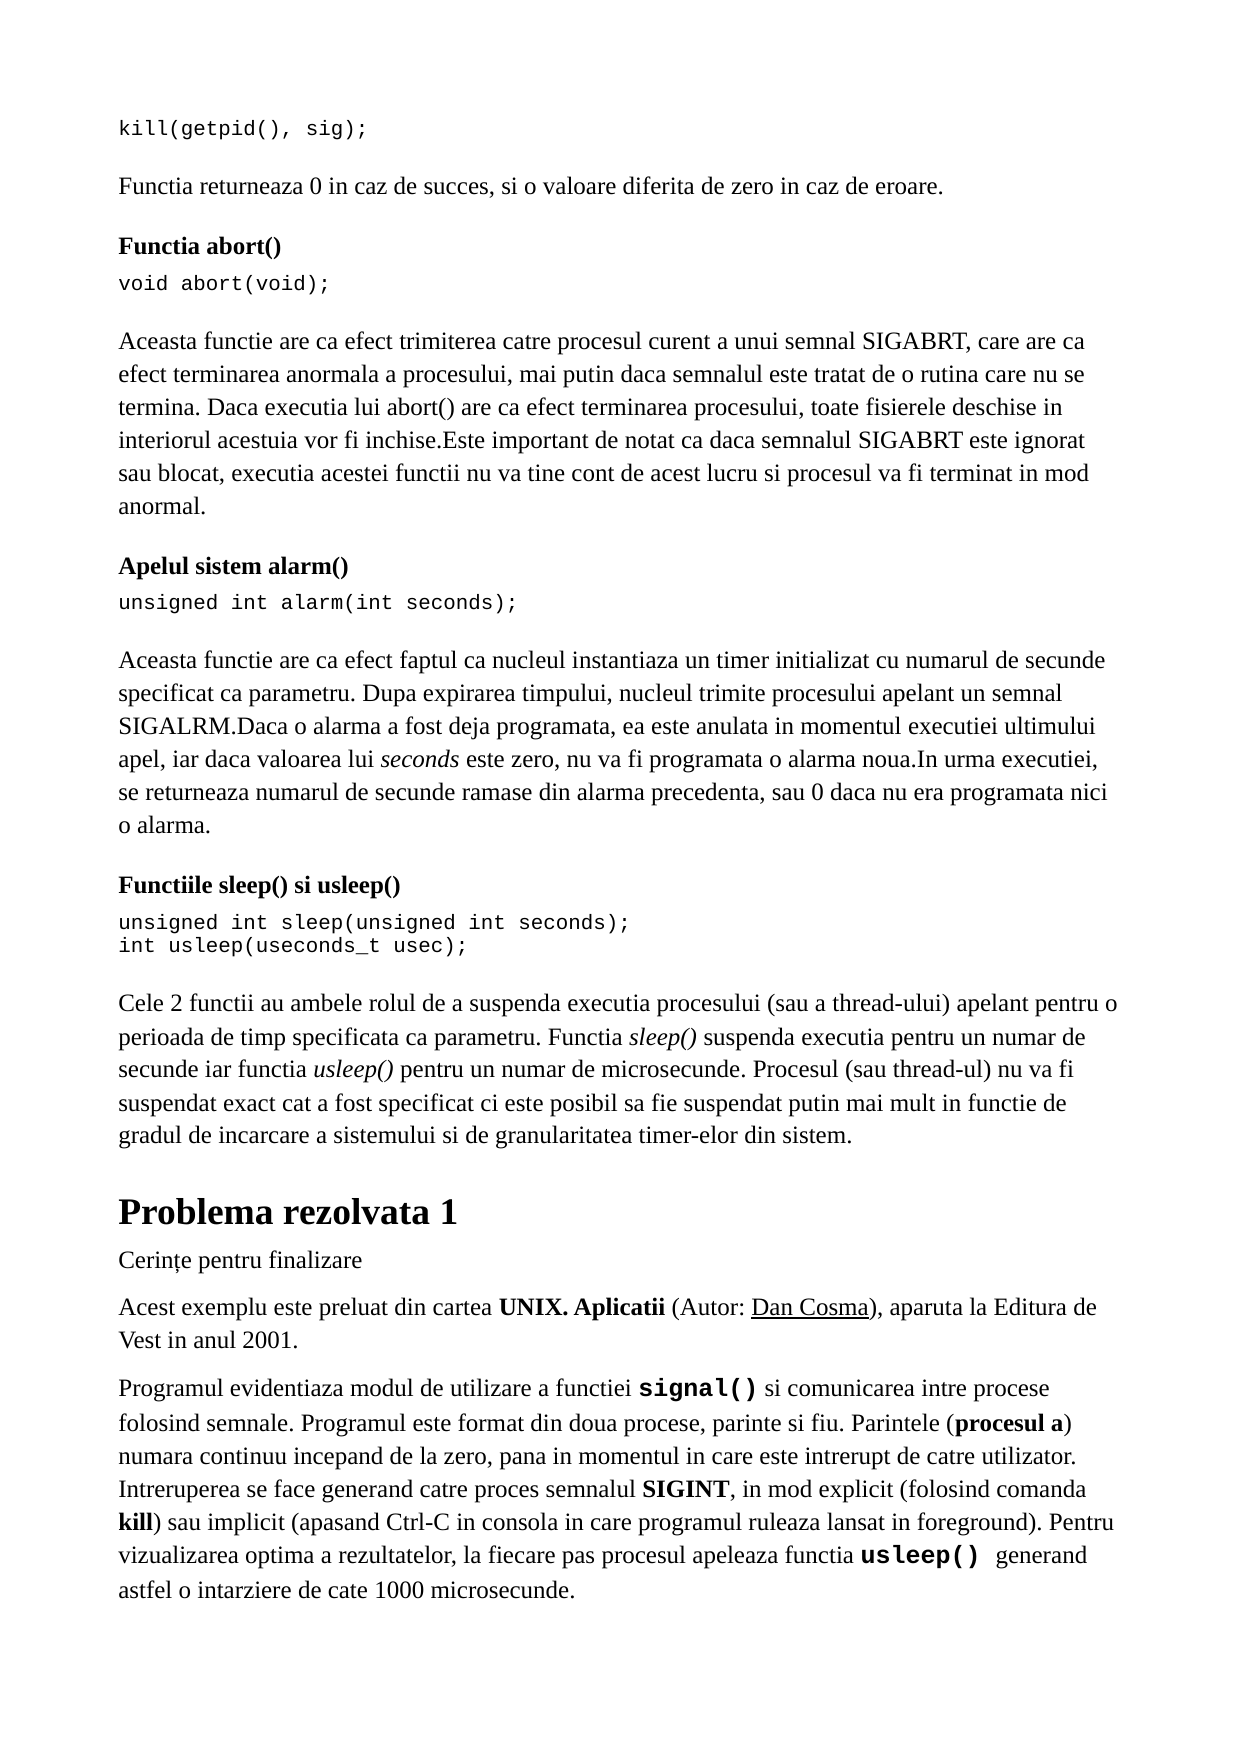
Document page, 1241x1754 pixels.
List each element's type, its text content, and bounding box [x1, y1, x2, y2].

text unsigned int alarm(int seconds); [118, 592, 1122, 616]
text Cerințe pentru finalizare [118, 1245, 1122, 1273]
text Acest exemplu este preluat din cartea UNIX. Aplicatii (Autor: Dan Cosma), aparuta la Editura de Vest in anul 2001. [118, 1292, 1122, 1354]
text Functia returneaza 0 in caz de succes, si o valoare diferita de zero in caz de eroare. [118, 171, 1122, 200]
text void abort(void); [118, 273, 1122, 296]
text Cele 2 functii au ambele rolul de a suspenda executia procesului (sau a thread-ului) apelant pentru o perioada de timp specificata ca parametru. Functia sleep() suspenda executia pentru un numar de secunde iar functia usleep() pentru un numar de microsecunde. Procesul (sau thread-ul) nu va fi suspendat exact cat a fost specificat ci este posibil sa fie suspendat putin mai mult in functie de gradul de incarcare a sistemului si de granularitatea timer-elor din sistem. [118, 988, 1122, 1149]
subtitle Apelul sistem alarm() [118, 551, 1122, 580]
text kill(getpid(), sig); [118, 118, 1122, 142]
subtitle Functia abort() [118, 231, 1122, 260]
text Programul evidentiaza modul de utilizare a functiei signal() si comunicarea intre procese folosind semnale. Programul este format din doua procese, parinte si fiu. Parintele (procesul a) numara continuu incepand de la zero, pana in momentul in care este intrerupt de catre utilizator. Intreruperea se face generand catre proces semnalul SIGINT, in mod explicit (folosind comanda kill) sau implicit (apasand Ctrl-C in consola in care programul ruleaza lansat in foreground). Pentru vizualizarea optima a rezultatelor, la fiecare pas procesul apeleaza functia usleep() generand astfel o intarziere de cate 1000 microsecunde. [118, 1373, 1122, 1604]
text Aceasta functie are ca efect faptul ca nucleul instantiaza un timer initializat cu numarul de secunde specificat ca parametru. Dupa expirarea timpului, nucleul trimite procesului apelant un semnal SIGALRM.Daca o alarma a fost deja programata, ea este anulata in momentul executiei ultimului apel, iar daca valoarea lui seconds este zero, nu va fi programata o alarma noua.In urma executiei, se returneaza numarul de secunde ramase din alarma precedenta, sau 0 daca nu era programata nici o alarma. [118, 645, 1122, 839]
text Aceasta functie are ca efect trimiterea catre procesul curent a unui semnal SIGABRT, care are ca efect terminarea anormala a procesului, mai putin daca semnalul este tratat de o rutina care nu se termina. Daca executia lui abort() are ca efect terminarea procesului, toate fisierele deschise in interiorul acestuia vor fi inchise.Este important de notat ca daca semnalul SIGABRT este ignorat sau blocat, executia acestei functii nu va tine cont de acest lucru si procesul va fi terminat in mod anormal. [118, 326, 1122, 519]
subtitle Functiile sleep() si usleep() [118, 871, 1122, 899]
text int usleep(useconds_t usec); [118, 935, 1122, 959]
text unsigned int sleep(unsigned int seconds); [118, 912, 1122, 935]
subtitle Problema rezolvata 1 [118, 1189, 1122, 1232]
